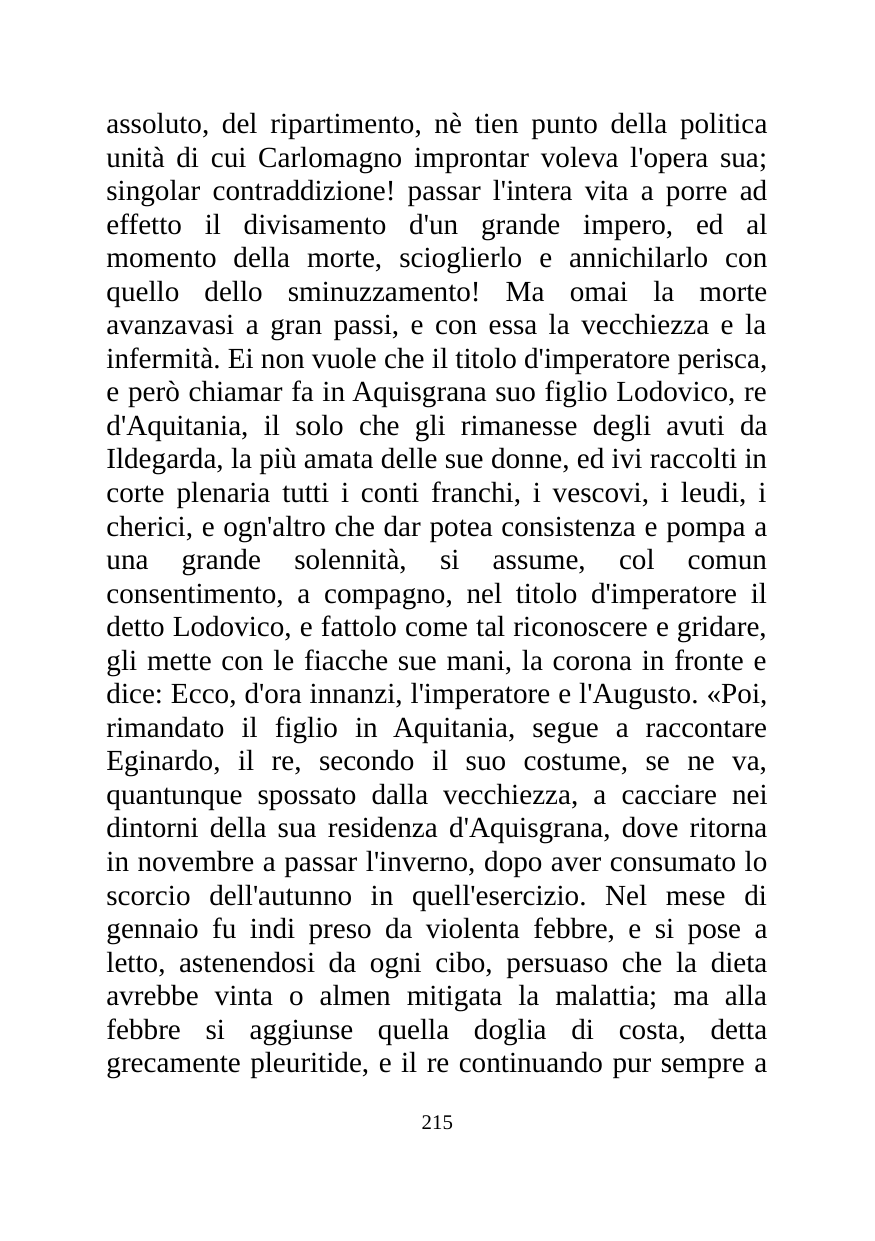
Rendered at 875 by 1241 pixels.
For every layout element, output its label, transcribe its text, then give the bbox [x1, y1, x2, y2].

text assoluto, del ripartimento, nè tien punto della politica unità di cui Carlomagno improntar voleva l'opera sua; singolar contraddizione! passar l'intera vita a porre ad effetto il divisamento d'un grande impero, ed al momento della morte, scioglierlo e annichilarlo con quello dello sminuzzamento! Ma omai la morte avanzavasi a gran passi, e con essa la vecchiezza e la infermità. Ei non vuole che il titolo d'imperatore perisca, e però chiamar fa in Aquisgrana suo figlio Lodovico, re d'Aquitania, il solo che gli rimanesse degli avuti da Ildegarda, la più amata delle sue donne, ed ivi raccolti in corte plenaria tutti i conti franchi, i vescovi, i leudi, i cherici, e ogn'altro che dar potea consistenza e pompa a una grande solennità, si assume, col comun consentimento, a compagno, nel titolo d'imperatore il detto Lodovico, e fattolo come tal riconoscere e gridare, gli mette con le fiacche sue mani, la corona in fronte e dice: Ecco, d'ora innanzi, l'imperatore e l'Augusto. «Poi, rimandato il figlio in Aquitania, segue a raccontare Eginardo, il re, secondo il suo costume, se ne va, quantunque spossato dalla vecchiezza, a cacciare nei dintorni della sua residenza d'Aquisgrana, dove ritorna in novembre a passar l'inverno, dopo aver consumato lo scorcio dell'autunno in quell'esercizio. Nel mese di gennaio fu indi preso da violenta febbre, e si pose a letto, astenendosi da ogni cibo, persuaso che la dieta avrebbe vinta o almen mitigata la malattia; ma alla febbre si aggiunse quella doglia di costa, detta grecamente pleuritide, e il re continuando pur sempre a [106, 106, 768, 1079]
